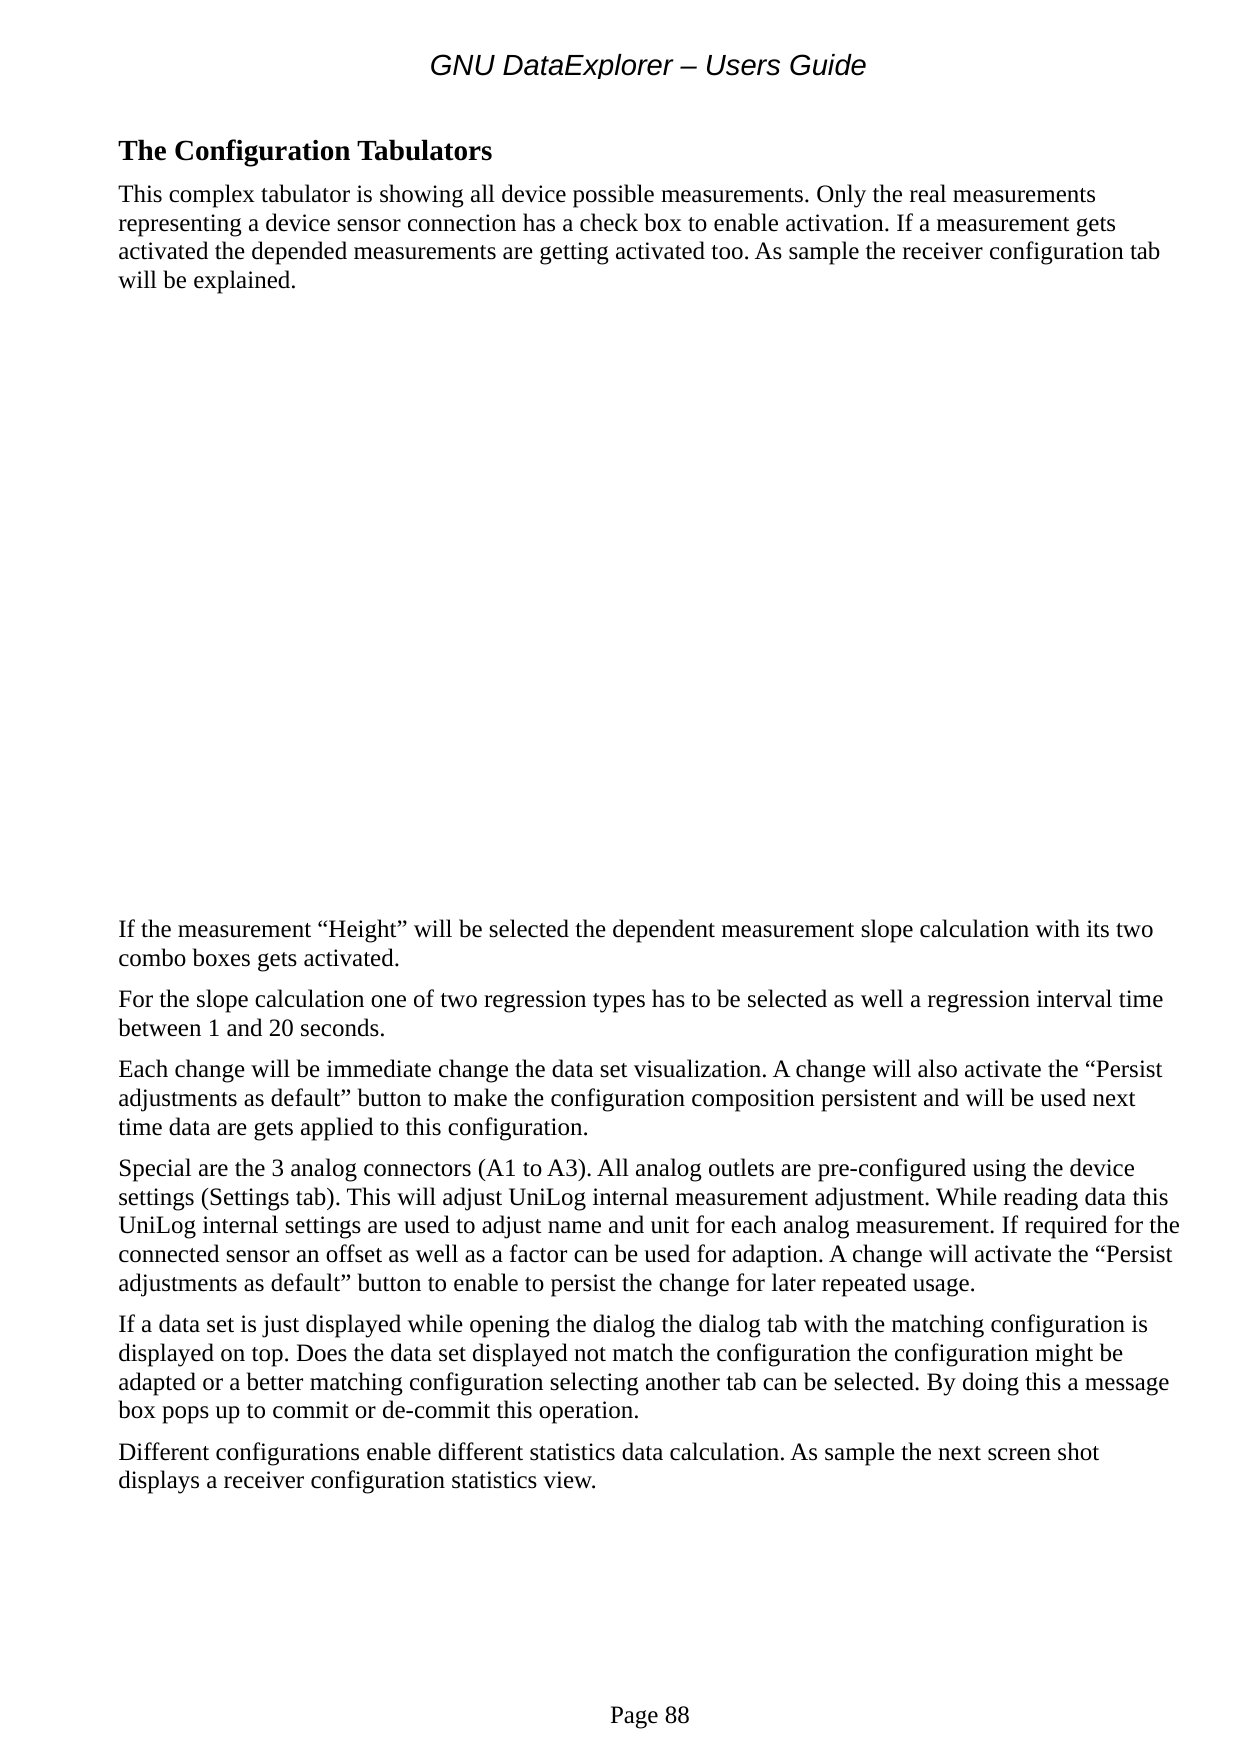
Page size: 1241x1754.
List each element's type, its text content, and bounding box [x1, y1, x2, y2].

text Different configurations enable different statistics data calculation. As sample the next screen shot displays a receiver configuration statistics view. [118, 1437, 1181, 1494]
subtitle The Configuration Tabulators [118, 133, 1181, 166]
text Special are the 3 analog connectors (A1 to A3). All analog outlets are pre-configured using the device settings (Settings tab). This will adjust UniLog internal measurement adjustment. While reading data this UniLog internal settings are used to adjust name and unit for each analog measurement. If required for the connected sensor an offset as well as a factor can be used for adaption. A change will activate the “Persist adjustments as default” button to enable to persist the change for later repeated usage. [118, 1153, 1181, 1297]
text For the slope calculation one of two regression types has to be selected as well a regression interval time between 1 and 20 seconds. [118, 984, 1181, 1042]
text Each change will be immediate change the data set visualization. A change will also activate the “Persist adjustments as default” button to make the configuration composition persistent and will be used next time data are gets applied to this configuration. [118, 1054, 1181, 1141]
text If a data set is just displayed while opening the dialog the dialog tab with the matching configuration is displayed on top. Does the data set displayed not match the configuration the configuration might be adapted or a better matching configuration selecting another tab can be selected. By doing this a message box pops up to commit or de-commit this operation. [118, 1309, 1181, 1424]
text If the measurement “Height” will be selected the dependent measurement slope calculation with its two combo boxes gets activated. [118, 914, 1181, 972]
text This complex tabulator is showing all device possible measurements. Only the real measurements representing a device sensor connection has a check box to enable activation. If a measurement gets activated the depended measurements are getting activated too. As sample the receiver configuration tab will be explained. [118, 179, 1181, 294]
